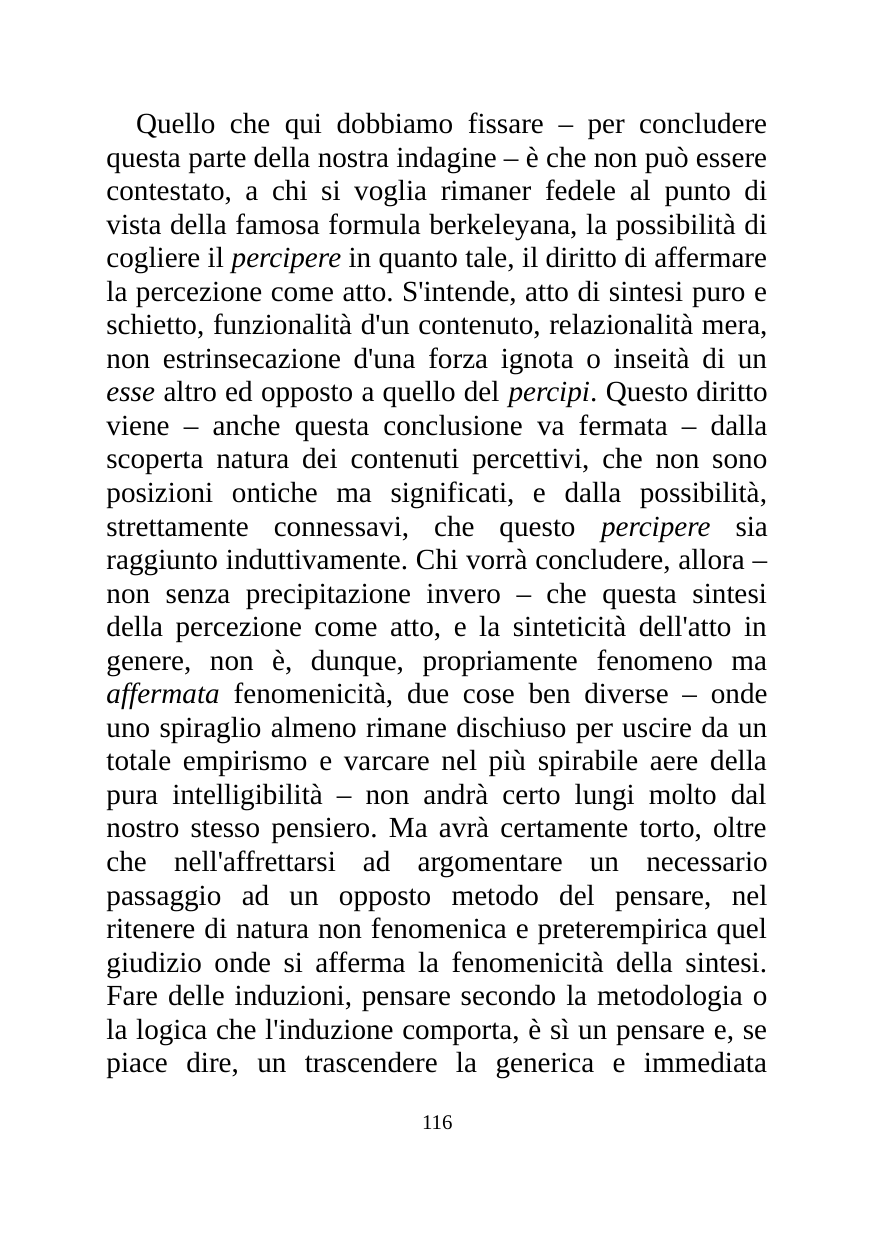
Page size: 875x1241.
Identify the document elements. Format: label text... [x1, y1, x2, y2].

text Quello che qui dobbiamo fissare – per concludere questa parte della nostra indagine – è che non può essere contestato, a chi si voglia rimaner fedele al punto di vista della famosa formula berkeleyana, la possibilità di cogliere il percipere in quanto tale, il diritto di affermare la percezione come atto. S'intende, atto di sintesi puro e schietto, funzionalità d'un contenuto, relazionalità mera, non estrinsecazione d'una forza ignota o inseità di un esse altro ed opposto a quello del percipi. Questo diritto viene – anche questa conclusione va fermata – dalla scoperta natura dei contenuti percettivi, che non sono posizioni ontiche ma significati, e dalla possibilità, strettamente connessavi, che questo percipere sia raggiunto induttivamente. Chi vorrà concludere, allora – non senza precipitazione invero – che questa sintesi della percezione come atto, e la sinteticità dell'atto in genere, non è, dunque, propriamente fenomeno ma affermata fenomenicità, due cose ben diverse – onde uno spiraglio almeno rimane dischiuso per uscire da un totale empirismo e varcare nel più spirabile aere della pura intelligibilità – non andrà certo lungi molto dal nostro stesso pensiero. Ma avrà certamente torto, oltre che nell'affrettarsi ad argomentare un necessario passaggio ad un opposto metodo del pensare, nel ritenere di natura non fenomenica e preterempirica quel giudizio onde si afferma la fenomenicità della sintesi. Fare delle induzioni, pensare secondo la metodologia o la logica che l'induzione comporta, è sì un pensare e, se piace dire, un trascendere la generica e immediata [106, 106, 768, 1079]
